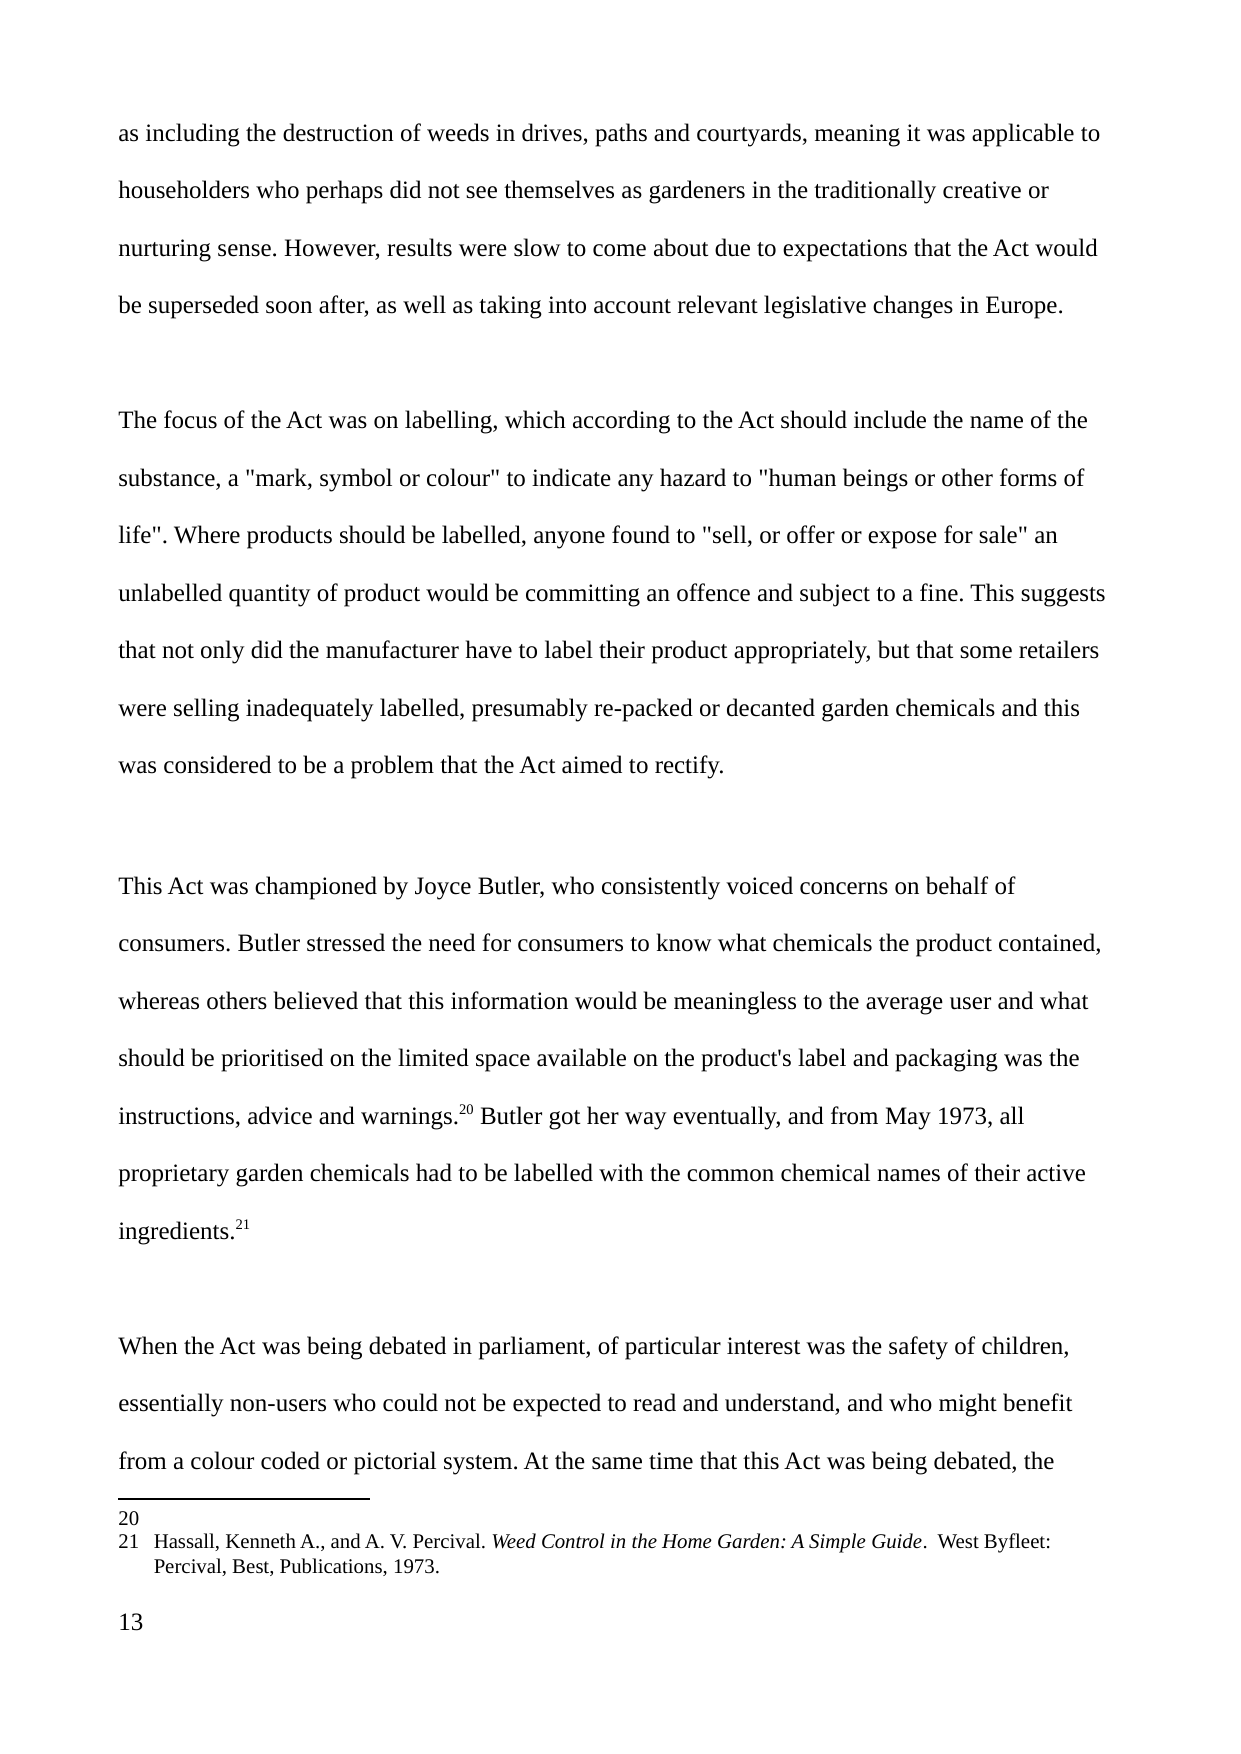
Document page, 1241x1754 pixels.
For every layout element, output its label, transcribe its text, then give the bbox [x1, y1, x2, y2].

text The focus of the Act was on labelling, which according to the Act should include the name of the substance, a "mark, symbol or colour" to indicate any hazard to "human beings or other forms of life". Where products should be labelled, anyone found to "sell, or offer or expose for sale" an unlabelled quantity of product would be committing an offence and subject to a fine. This suggests that not only did the manufacturer have to label their product appropriately, but that some retailers were selling inadequately labelled, presumably re-packed or decanted garden chemicals and this was considered to be a problem that the Act aimed to rectify. [118, 406, 1122, 779]
text as including the destruction of weeds in drives, paths and courtyards, meaning it was applicable to householders who perhaps did not see themselves as gardeners in the traditionally creative or nurturing sense. However, results were slow to come about due to expectations that the Act would be superseded soon after, as well as taking into account relevant legislative changes in Europe. [118, 118, 1122, 319]
text Hassall, Kenneth A., and A. V. Percival. Weed Control in the Home Garden: A Simple Guide. West Byfleet: Percival, Best, Publications, 1973. [118, 1529, 1122, 1578]
text When the Act was being debated in parliament, of particular interest was the safety of children, essentially non-users who could not be expected to read and understand, and who might benefit from a colour coded or pictorial system. At the same time that this Act was being debated, the [118, 1331, 1122, 1474]
text This Act was championed by Joyce Butler, who consistently voiced concerns on behalf of consumers. Butler stressed the need for consumers to know what chemicals the product contained, whereas others believed that this information would be meaningless to the average user and what should be prioritised on the limited space available on the product's label and packaging was the instructions, advice and warnings. Butler got her way eventually, and from May 1973, all proprietary garden chemicals had to be labelled with the common chemical names of their active ingredients. [118, 871, 1122, 1244]
